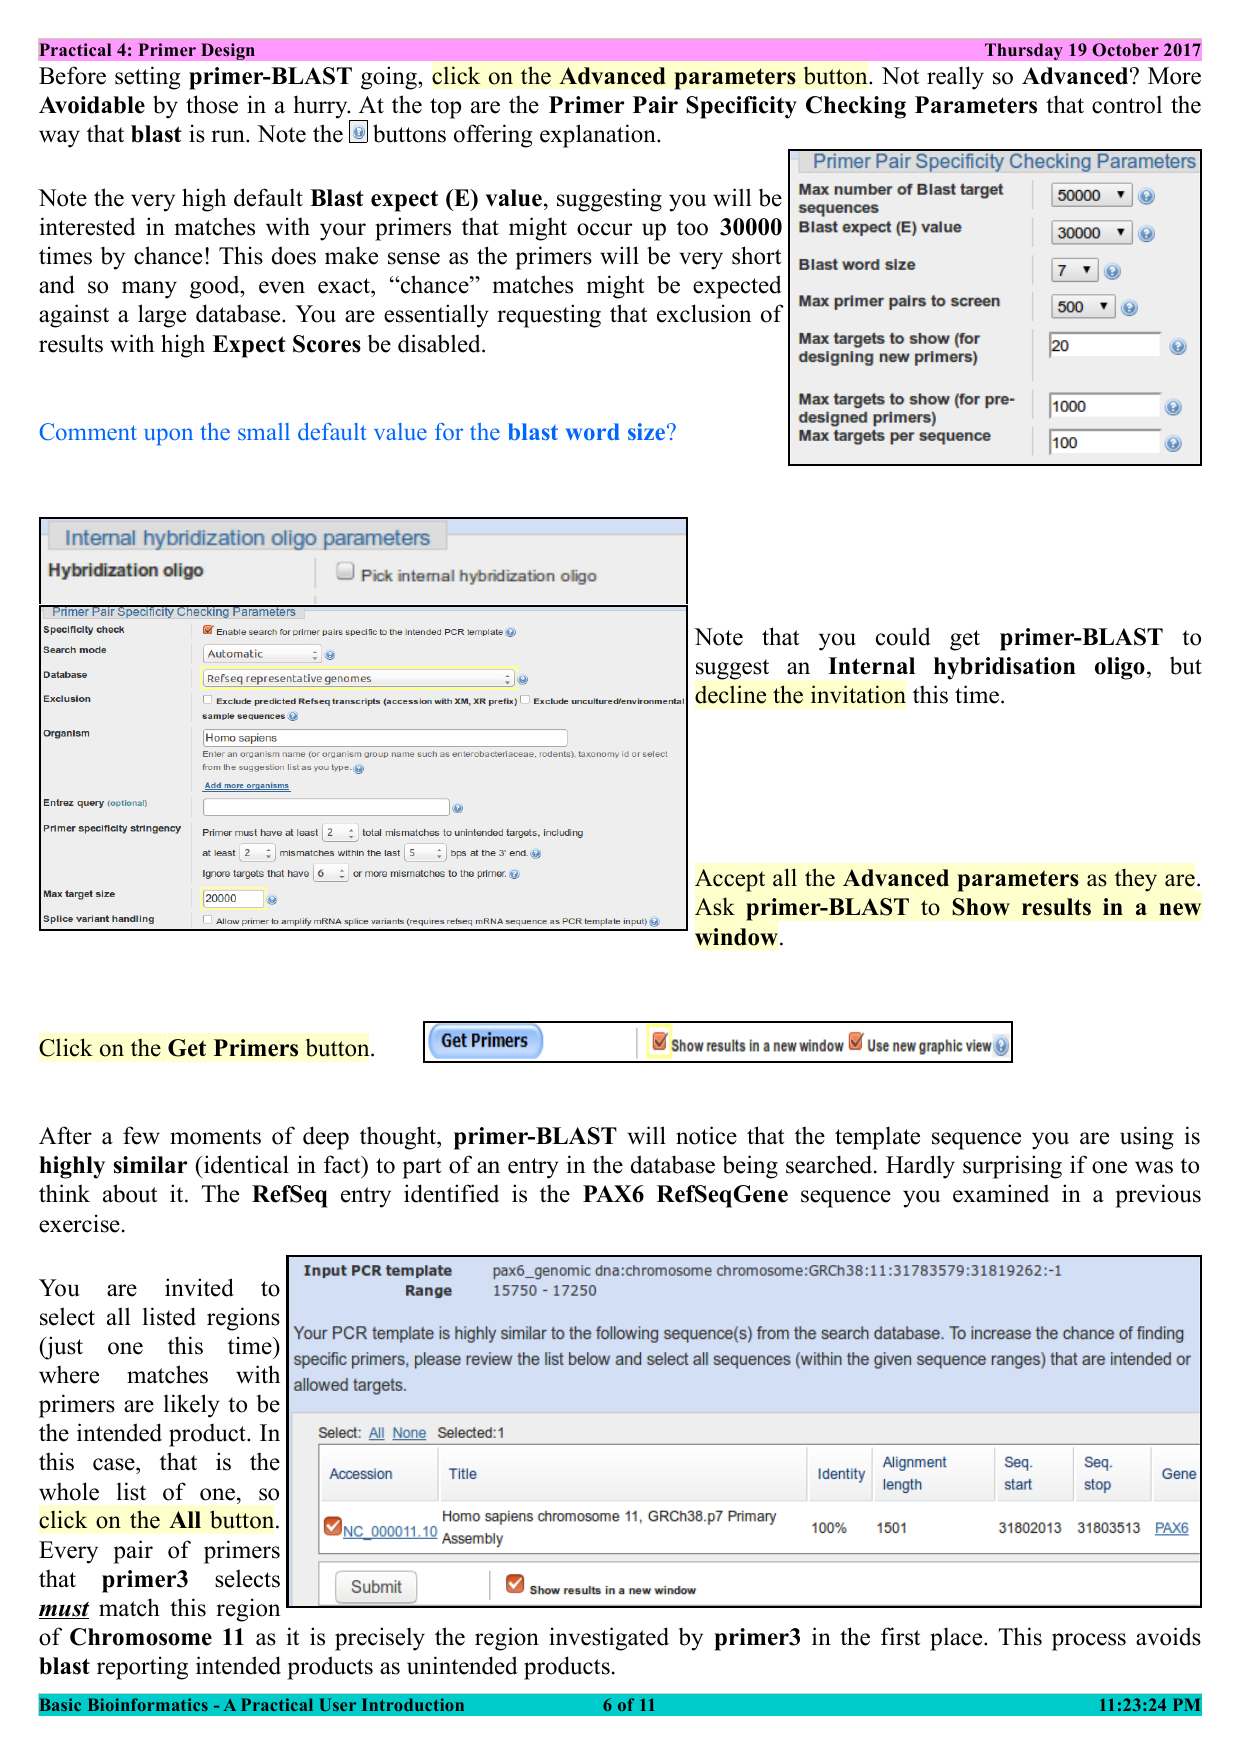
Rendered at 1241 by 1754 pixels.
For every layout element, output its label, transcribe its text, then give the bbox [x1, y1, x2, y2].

text Note that you could get primer-BLAST to suggest an Internal hybridisation oligo, but decline the invitation this time. [688, 622, 1202, 709]
picture [41, 519, 686, 604]
picture [289, 1257, 1200, 1606]
picture [350, 121, 367, 142]
picture [425, 1023, 1011, 1061]
text You are invited to select all listed regions (just one this time) where matches with primers are likely to be the intended product. In this case, that is the whole list of one, so click on the All button. Every pair of primers that primer3 selects must match this region of Chromosome 11 as it is precisely the region investigated by primer3 in the first place. This process avoids blast reporting intended products as unintended products. [38, 1273, 1202, 1680]
picture [41, 607, 686, 929]
text Before setting primer-BLAST going, click on the Advanced parameters button. Not really so Advanced? More Avoidable by those in a hurry. At the top are the Primer Pair Specificity Checking Parameters that control the way that blast is run. Note thebuttons offering explanation. [38, 61, 1202, 148]
text Click on the Get Primers button. [38, 1033, 423, 1062]
picture [790, 151, 1200, 464]
text Comment upon the small default value for the blast word size? [38, 417, 788, 446]
text Accept all the Advanced parameters as they are. Ask primer-BLAST to Show results in a new window. [38, 863, 1202, 950]
text [1013, 1033, 1202, 1062]
text After a few moments of deep thought, primer-BLAST will notice that the template sequence you are using is highly similar (identical in fact) to part of an entry in the database being searched. Hardly surprising if one was to think about it. The RefSeq entry identified is the PAX6 RefSeqGene sequence you examined in a previous exercise. [38, 1121, 1202, 1237]
text Note the very high default Blast expect (E) value, suggesting you will be interested in matches with your primers that might occur up too 30000 times by chance! This does make sense as the primers will be very short and so many good, even exact, “chance” matches might be expected against a large database. You are essentially requesting that exclusion of results with high Expect Scores be disabled. [38, 183, 788, 357]
